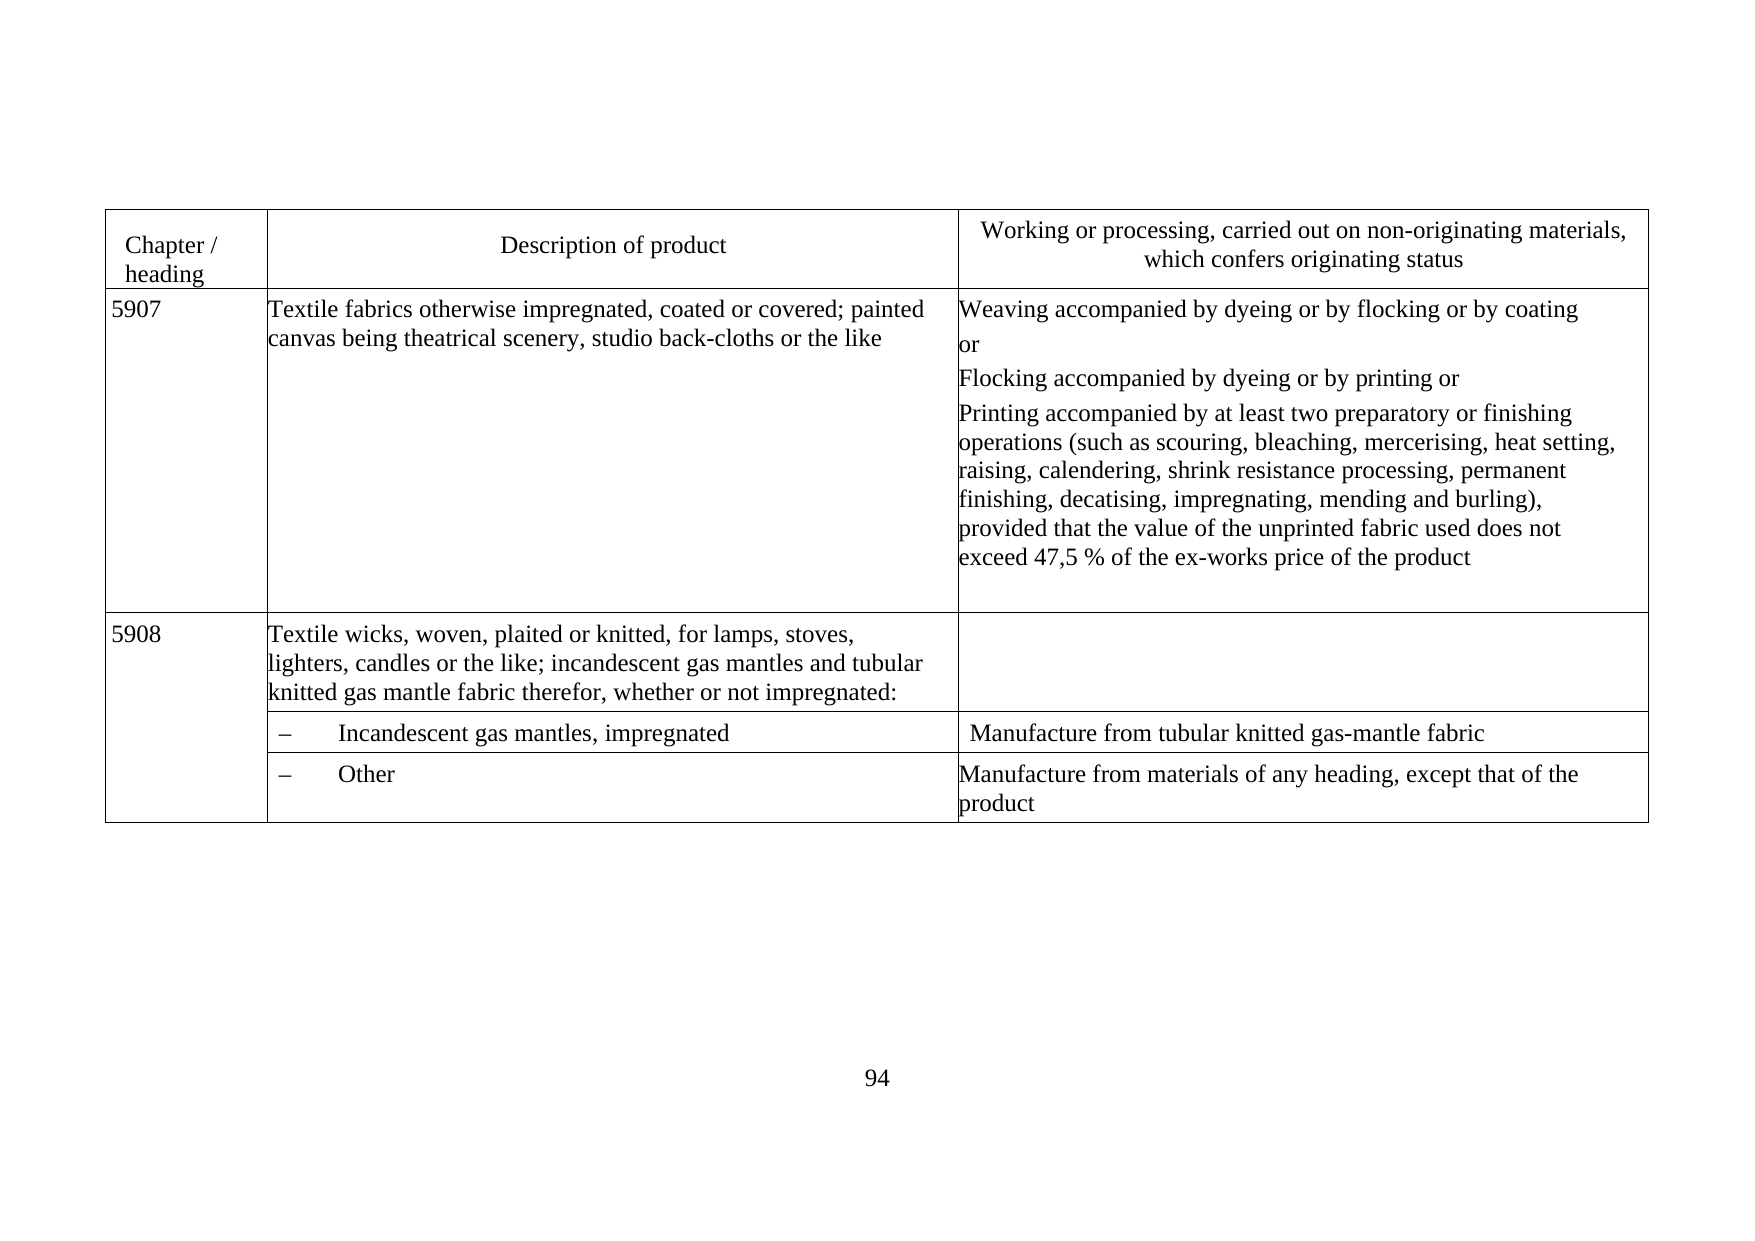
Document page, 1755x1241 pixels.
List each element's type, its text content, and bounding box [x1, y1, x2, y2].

table_cell [959, 613, 1648, 711]
table_cell Textile wicks, woven, plaited or knitted, for lamps, stoves, lighters, candles or the like; incandescent gas mantles and tubular knitted gas mantle fabric therefor, whether or not impregnated: [268, 613, 958, 711]
table_cell – Incandescent gas mantles, impregnated [268, 712, 958, 752]
table_header Description of product [268, 210, 958, 287]
table_cell Textile fabrics otherwise impregnated, coated or covered; painted canvas being theatrical scenery, studio back-cloths or the like [268, 289, 958, 612]
table_header Working or processing, carried out on non-originating materials, which confers originating status [959, 210, 1648, 287]
table_header Chapter / heading [106, 210, 267, 287]
table_cell Manufacture from materials of any heading, except that of the product [959, 753, 1648, 822]
table_cell Manufacture from tubular knitted gas-mantle fabric [959, 712, 1648, 752]
table_cell Weaving accompanied by dyeing or by flocking or by coating or Flocking accompanied by dyeing or by printing or Printing accompanied by at least two preparatory or finishing operations (such as scouring, bleaching, mercerising, heat setting, raising, calendering, shrink resistance processing, permanent finishing, decatising, impregnating, mending and burling), provided that the value of the unprinted fabric used does not exceed 47,5 % of the ex-works price of the product [959, 289, 1648, 612]
table_cell 5907 [106, 289, 267, 612]
table_cell 5908 [106, 613, 267, 822]
table_cell – Other [268, 753, 958, 822]
